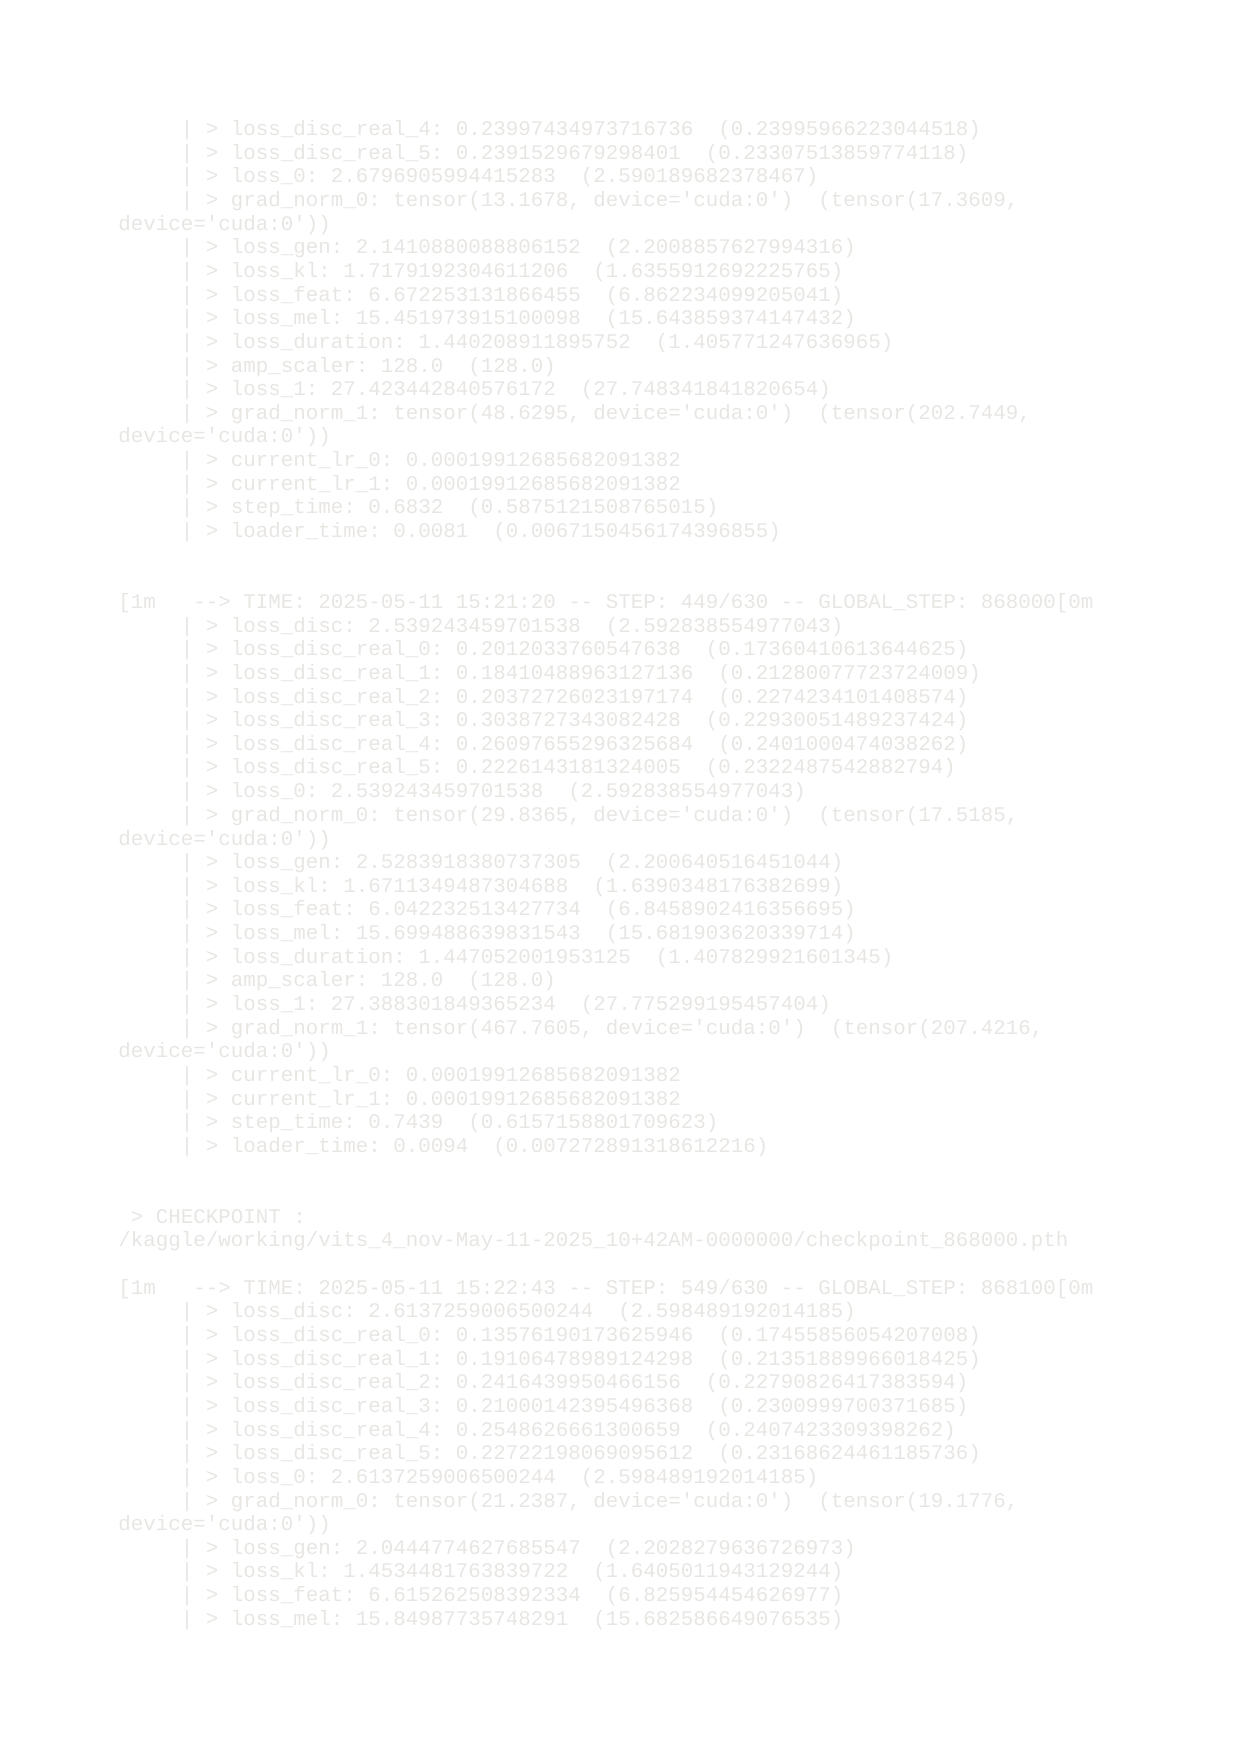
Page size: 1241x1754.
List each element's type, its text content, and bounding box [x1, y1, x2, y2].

text | > loss_feat: 6.672253131866455 (6.862234099205041) [118, 284, 1122, 307]
text | > step_time: 0.6832 (0.5875121508765015) [118, 496, 1122, 520]
text | > loss_0: 2.539243459701538 (2.592838554977043) [118, 780, 1122, 804]
text | > loss_1: 27.423442840576172 (27.748341841820654) [118, 378, 1122, 402]
text | > current_lr_1: 0.00019912685682091382 [118, 473, 1122, 496]
text | > loss_kl: 1.4534481763839722 (1.6405011943129244) [118, 1561, 1122, 1584]
text | > loader_time: 0.0081 (0.0067150456174396855) [118, 520, 1122, 544]
text | > loss_disc_real_5: 0.2391529679298401 (0.23307513859774118) [118, 142, 1122, 165]
text [1m --> TIME: 2025-05-11 15:22:43 -- STEP: 549/630 -- GLOBAL_STEP: 868100[0m [118, 1277, 1122, 1300]
text | > current_lr_0: 0.00019912685682091382 [118, 1064, 1122, 1088]
text | > loss_disc_real_1: 0.19106478989124298 (0.21351889966018425) [118, 1348, 1122, 1371]
text | > loss_mel: 15.84987735748291 (15.682586649076535) [118, 1608, 1122, 1631]
text | > loss_disc_real_4: 0.23997434973716736 (0.23995966223044518) [118, 118, 1122, 142]
text | > loss_feat: 6.615262508392334 (6.825954454626977) [118, 1584, 1122, 1608]
text | > loss_duration: 1.447052001953125 (1.407829921601345) [118, 946, 1122, 969]
text | > loss_disc_real_3: 0.3038727343082428 (0.22930051489237424) [118, 709, 1122, 733]
text | > loss_gen: 2.0444774627685547 (2.2028279636726973) [118, 1537, 1122, 1561]
text | > loss_1: 27.388301849365234 (27.775299195457404) [118, 993, 1122, 1017]
text | > loss_disc_real_4: 0.2548626661300659 (0.2407423309398262) [118, 1419, 1122, 1442]
text | > loss_gen: 2.5283918380737305 (2.200640516451044) [118, 851, 1122, 875]
text | > loss_disc_real_1: 0.18410488963127136 (0.21280077723724009) [118, 662, 1122, 686]
text | > grad_norm_1: tensor(467.7605, device='cuda:0') (tensor(207.4216, device='cuda:0')) [118, 1017, 1122, 1064]
text | > loss_0: 2.6137259006500244 (2.598489192014185) [118, 1466, 1122, 1489]
text | > loss_disc_real_3: 0.21000142395496368 (0.2300999700371685) [118, 1395, 1122, 1419]
text | > loss_feat: 6.042232513427734 (6.8458902416356695) [118, 898, 1122, 922]
text | > loss_gen: 2.1410880088806152 (2.2008857627994316) [118, 236, 1122, 260]
text | > loss_disc_real_0: 0.2012033760547638 (0.17360410613644625) [118, 638, 1122, 662]
text | > amp_scaler: 128.0 (128.0) [118, 354, 1122, 378]
text | > current_lr_1: 0.00019912685682091382 [118, 1088, 1122, 1111]
text [1m --> TIME: 2025-05-11 15:21:20 -- STEP: 449/630 -- GLOBAL_STEP: 868000[0m [118, 591, 1122, 615]
text | > loss_disc_real_5: 0.22722198069095612 (0.23168624461185736) [118, 1442, 1122, 1466]
text | > loss_disc_real_5: 0.2226143181324005 (0.2322487542882794) [118, 757, 1122, 780]
text | > loss_0: 2.6796905994415283 (2.590189682378467) [118, 165, 1122, 189]
text | > loss_duration: 1.440208911895752 (1.405771247636965) [118, 331, 1122, 354]
text | > loss_disc: 2.539243459701538 (2.592838554977043) [118, 615, 1122, 638]
text > CHECKPOINT : /kaggle/working/vits_4_nov-May-11-2025_10+42AM-0000000/checkpoint_868000.pth [118, 1206, 1122, 1253]
text | > grad_norm_1: tensor(48.6295, device='cuda:0') (tensor(202.7449, device='cuda:0')) [118, 402, 1122, 449]
text | > grad_norm_0: tensor(29.8365, device='cuda:0') (tensor(17.5185, device='cuda:0')) [118, 804, 1122, 851]
text | > loss_disc_real_0: 0.13576190173625946 (0.17455856054207008) [118, 1324, 1122, 1348]
text | > current_lr_0: 0.00019912685682091382 [118, 449, 1122, 473]
text | > amp_scaler: 128.0 (128.0) [118, 969, 1122, 993]
text | > loss_disc_real_4: 0.26097655296325684 (0.2401000474038262) [118, 733, 1122, 757]
text | > loader_time: 0.0094 (0.007272891318612216) [118, 1135, 1122, 1158]
text | > loss_kl: 1.7179192304611206 (1.6355912692225765) [118, 260, 1122, 284]
text | > loss_mel: 15.699488639831543 (15.681903620339714) [118, 922, 1122, 946]
text | > grad_norm_0: tensor(13.1678, device='cuda:0') (tensor(17.3609, device='cuda:0')) [118, 189, 1122, 236]
text | > step_time: 0.7439 (0.6157158801709623) [118, 1111, 1122, 1135]
text | > loss_kl: 1.6711349487304688 (1.6390348176382699) [118, 875, 1122, 898]
text | > grad_norm_0: tensor(21.2387, device='cuda:0') (tensor(19.1776, device='cuda:0')) [118, 1489, 1122, 1537]
text | > loss_disc_real_2: 0.2416439950466156 (0.22790826417383594) [118, 1371, 1122, 1395]
text | > loss_disc_real_2: 0.20372726023197174 (0.2274234101408574) [118, 686, 1122, 709]
text | > loss_disc: 2.6137259006500244 (2.598489192014185) [118, 1300, 1122, 1324]
text | > loss_mel: 15.451973915100098 (15.643859374147432) [118, 307, 1122, 331]
